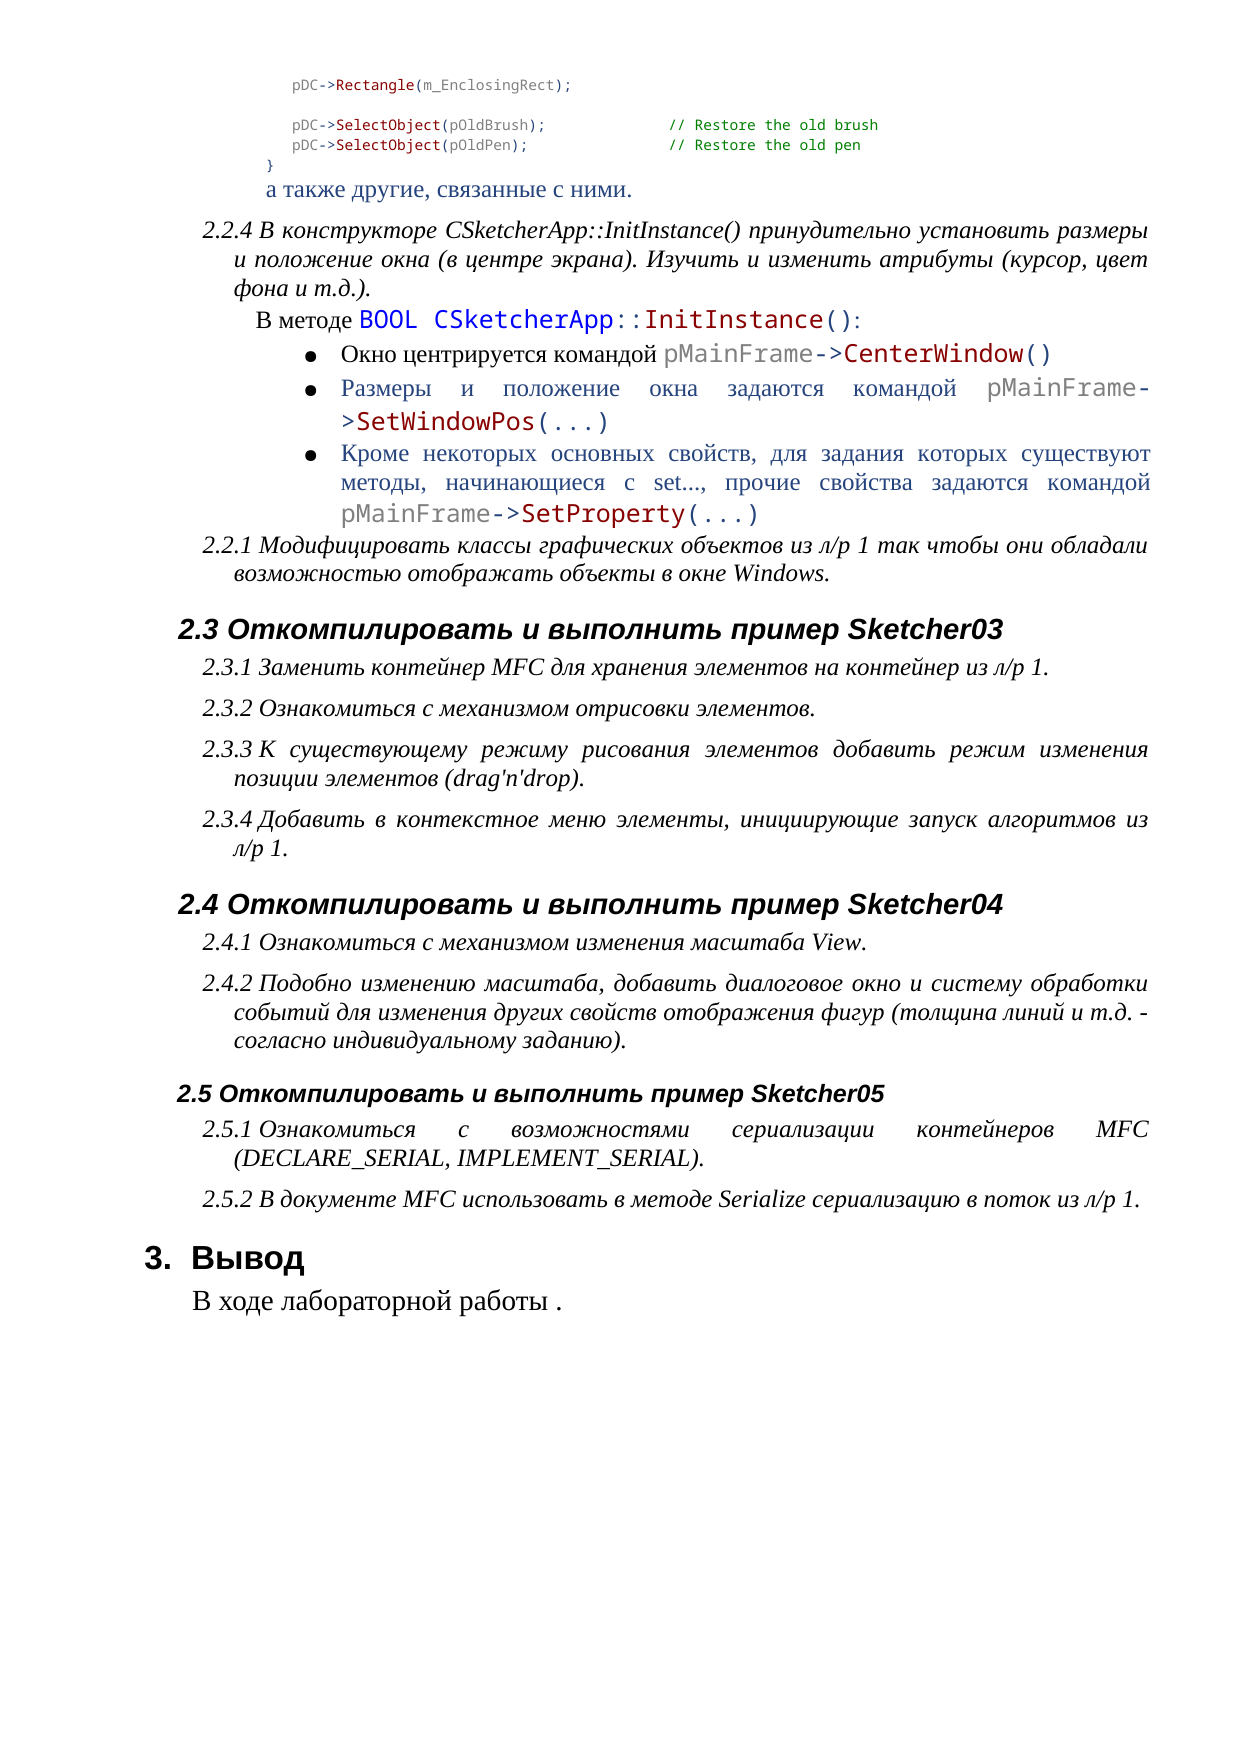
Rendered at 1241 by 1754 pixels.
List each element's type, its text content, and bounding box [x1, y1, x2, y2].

subtitle Вывод [144, 1238, 1152, 1276]
list Модифицировать классы графических объектов из л/р 1 так чтобы они обладали возможностью отображать объекты в окне Windows. [196, 530, 1152, 587]
list Ознакомиться с механизмом отрисовки элементов. [196, 693, 1152, 722]
list Окно центрируется командой pMainFrame->CenterWindow() [303, 336, 1152, 370]
text pDC->SelectObject(pOldBrush); // Restore the old brush [266, 115, 1152, 134]
list Размеры и положение окна задаются командой pMainFrame->SetWindowPos(...) [303, 370, 1152, 438]
text pDC->SelectObject(pOldPen); // Restore the old pen [266, 134, 1152, 154]
subtitle Откомпилировать и выполнить пример Sketcher04 [170, 887, 1152, 921]
list В конструкторе CSketcherApp::InitInstance() принудительно установить размеры и положение окна (в центре экрана). Изучить и изменить атрибуты (курсор, цвет фона и т.д.). [196, 216, 1152, 302]
list К существующему режиму рисования элементов добавить режим изменения позиции элементов (drag'n'drop). [196, 734, 1152, 792]
list Добавить в контекстное меню элементы, инициирующие запуск алгоритмов из л/р 1. [196, 804, 1152, 862]
list Ознакомиться с механизмом изменения масштаба View. [196, 927, 1152, 956]
list В документе MFC использовать в методе Serialize сериализацию в поток из л/р 1. [196, 1184, 1152, 1213]
subtitle Откомпилировать и выполнить пример Sketcher03 [170, 612, 1152, 646]
list Заменить контейнер MFC для хранения элементов на контейнер из л/р 1. [196, 652, 1152, 681]
subtitle Откомпилировать и выполнить пример Sketcher05 [170, 1079, 1152, 1108]
list В методе BOOL CSketcherApp::InitInstance(): [218, 302, 1152, 336]
text } [266, 154, 1152, 174]
list Подобно изменению масштаба, добавить диалоговое окно и систему обработки событий для изменения других свойств отображения фигур (толщина линий и т.д. - согласно индивидуальному заданию). [196, 968, 1152, 1054]
text В ходе лабораторной работы . [192, 1283, 1152, 1316]
text а также другие, связанные с ними. [118, 174, 1152, 203]
list Кроме некоторых основных свойств, для задания которых существуют методы, начинающиеся с set..., прочие свойства задаются командой pMainFrame->SetProperty(...) [303, 438, 1152, 530]
text pDC->Rectangle(m_EnclosingRect); [266, 75, 1152, 95]
list Ознакомиться с возможностями сериализации контейнеров MFC (DECLARE_SERIAL, IMPLEMENT_SERIAL). [196, 1114, 1152, 1172]
